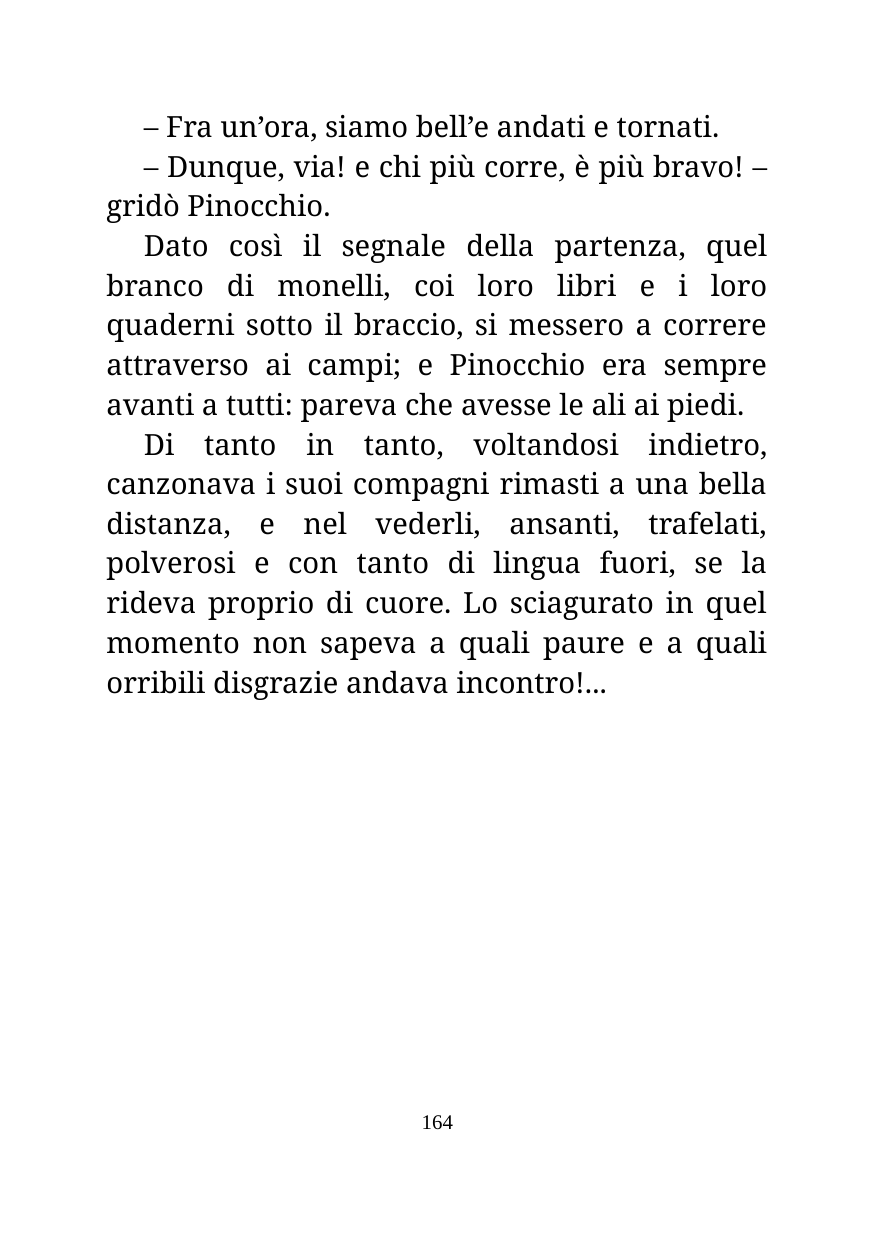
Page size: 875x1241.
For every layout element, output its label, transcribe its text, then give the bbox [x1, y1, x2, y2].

text – Dunque, via! e chi più corre, è più bravo! – gridò Pinocchio. [106, 146, 768, 225]
text Dato così il segnale della partenza, quel branco di monelli, coi loro libri e i loro quaderni sotto il braccio, si messero a correre attraverso ai campi; e Pinocchio era sempre avanti a tutti: pareva che avesse le ali ai piedi. [106, 225, 768, 424]
text – Fra un’ora, siamo bell’e andati e tornati. [106, 106, 768, 146]
text Di tanto in tanto, voltandosi indietro, canzonava i suoi compagni rimasti a una bella distanza, e nel vederli, ansanti, trafelati, polverosi e con tanto di lingua fuori, se la rideva proprio di cuore. Lo sciagurato in quel momento non sapeva a quali paure e a quali orribili disgrazie andava incontro!... [106, 424, 768, 702]
